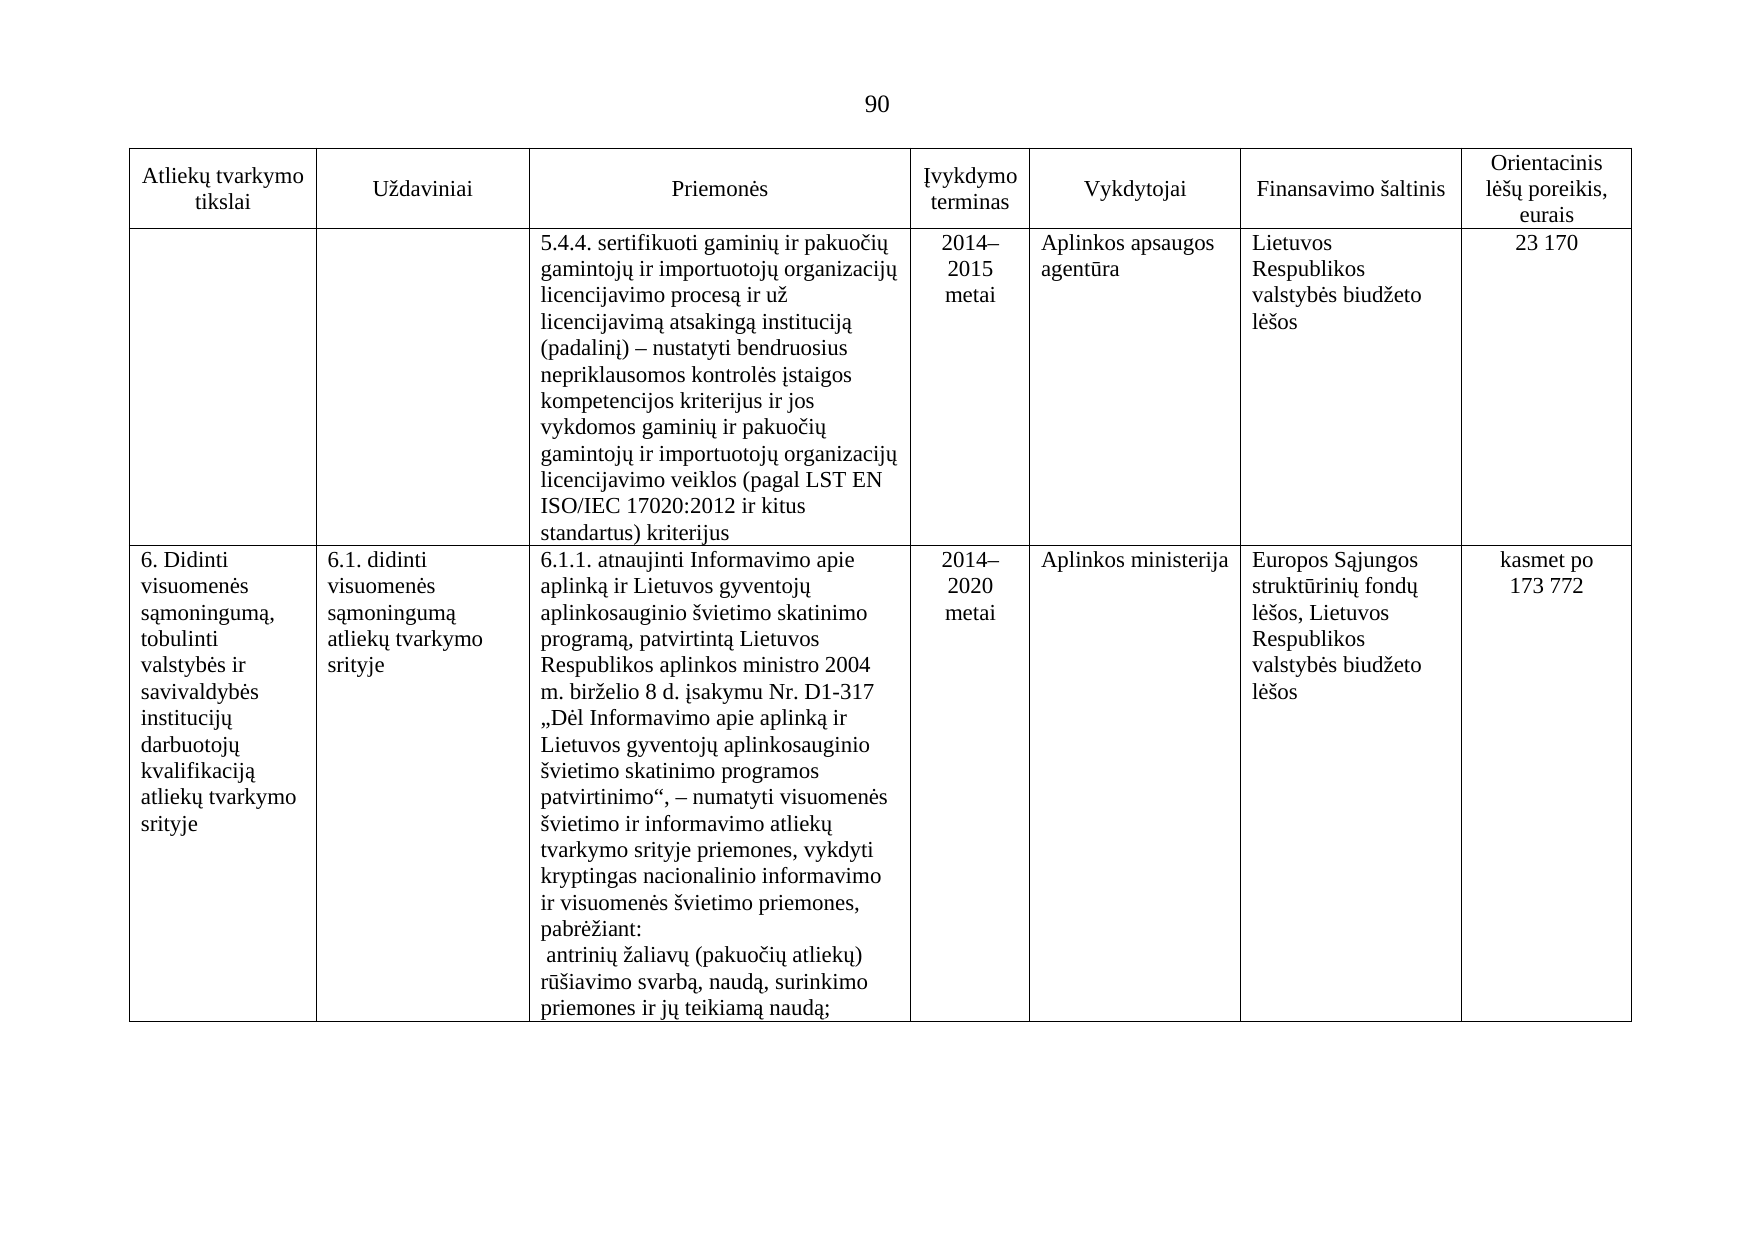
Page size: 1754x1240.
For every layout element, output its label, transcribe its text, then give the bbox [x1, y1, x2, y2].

table_header Orientacinis lėšų poreikis, eurais [1462, 149, 1631, 228]
table_cell Aplinkos ministerija [1030, 546, 1240, 1021]
table_header Finansavimo šaltinis [1241, 149, 1461, 228]
table_cell 6.1.1. atnaujinti Informavimo apie aplinką ir Lietuvos gyventojų aplinkosauginio švietimo skatinimo programą, patvirtintą Lietuvos Respublikos aplinkos ministro 2004 m. birželio 8 d. įsakymu Nr. D1-317 „Dėl Informavimo apie aplinką ir Lietuvos gyventojų aplinkosauginio švietimo skatinimo programos patvirtinimo“, – numatyti visuomenės švietimo ir informavimo atliekų tvarkymo srityje priemones, vykdyti kryptingas nacionalinio informavimo ir visuomenės švietimo priemones, pabrėžiant: antrinių žaliavų (pakuočių atliekų) rūšiavimo svarbą, naudą, surinkimo priemones ir jų teikiamą naudą; [530, 546, 910, 1021]
table_cell 6. Didinti visuomenės sąmoningumą, tobulinti valstybės ir savivaldybės institucijų darbuotojų kvalifikaciją atliekų tvarkymo srityje [130, 546, 316, 1021]
table_cell 23 170 [1462, 229, 1631, 545]
table_header Įvykdymo terminas [911, 149, 1029, 228]
table_cell 2014–2015 metai [911, 229, 1029, 545]
table_cell [317, 229, 529, 545]
table_cell 5.4.4. sertifikuoti gaminių ir pakuočių gamintojų ir importuotojų organizacijų licencijavimo procesą ir už licencijavimą atsakingą instituciją (padalinį) – nustatyti bendruosius nepriklausomos kontrolės įstaigos kompetencijos kriterijus ir jos vykdomos gaminių ir pakuočių gamintojų ir importuotojų organizacijų licencijavimo veiklos (pagal LST EN ISO/IEC 17020:2012 ir kitus standartus) kriterijus [530, 229, 910, 545]
table_header Atliekų tvarkymo tikslai [130, 149, 316, 228]
table_cell 6.1. didinti visuomenės sąmoningumą atliekų tvarkymo srityje [317, 546, 529, 1021]
table_cell Europos Sąjungos struktūrinių fondų lėšos, Lietuvos Respublikos valstybės biudžeto lėšos [1241, 546, 1461, 1021]
table_cell Lietuvos Respublikos valstybės biudžeto lėšos [1241, 229, 1461, 545]
table_cell [130, 229, 316, 545]
table_header Priemonės [530, 149, 910, 228]
table_cell Aplinkos apsaugos agentūra [1030, 229, 1240, 545]
table_header Uždaviniai [317, 149, 529, 228]
table_cell kasmet po 173 772 [1462, 546, 1631, 1021]
table_cell 2014–2020 metai [911, 546, 1029, 1021]
table_header Vykdytojai [1030, 149, 1240, 228]
